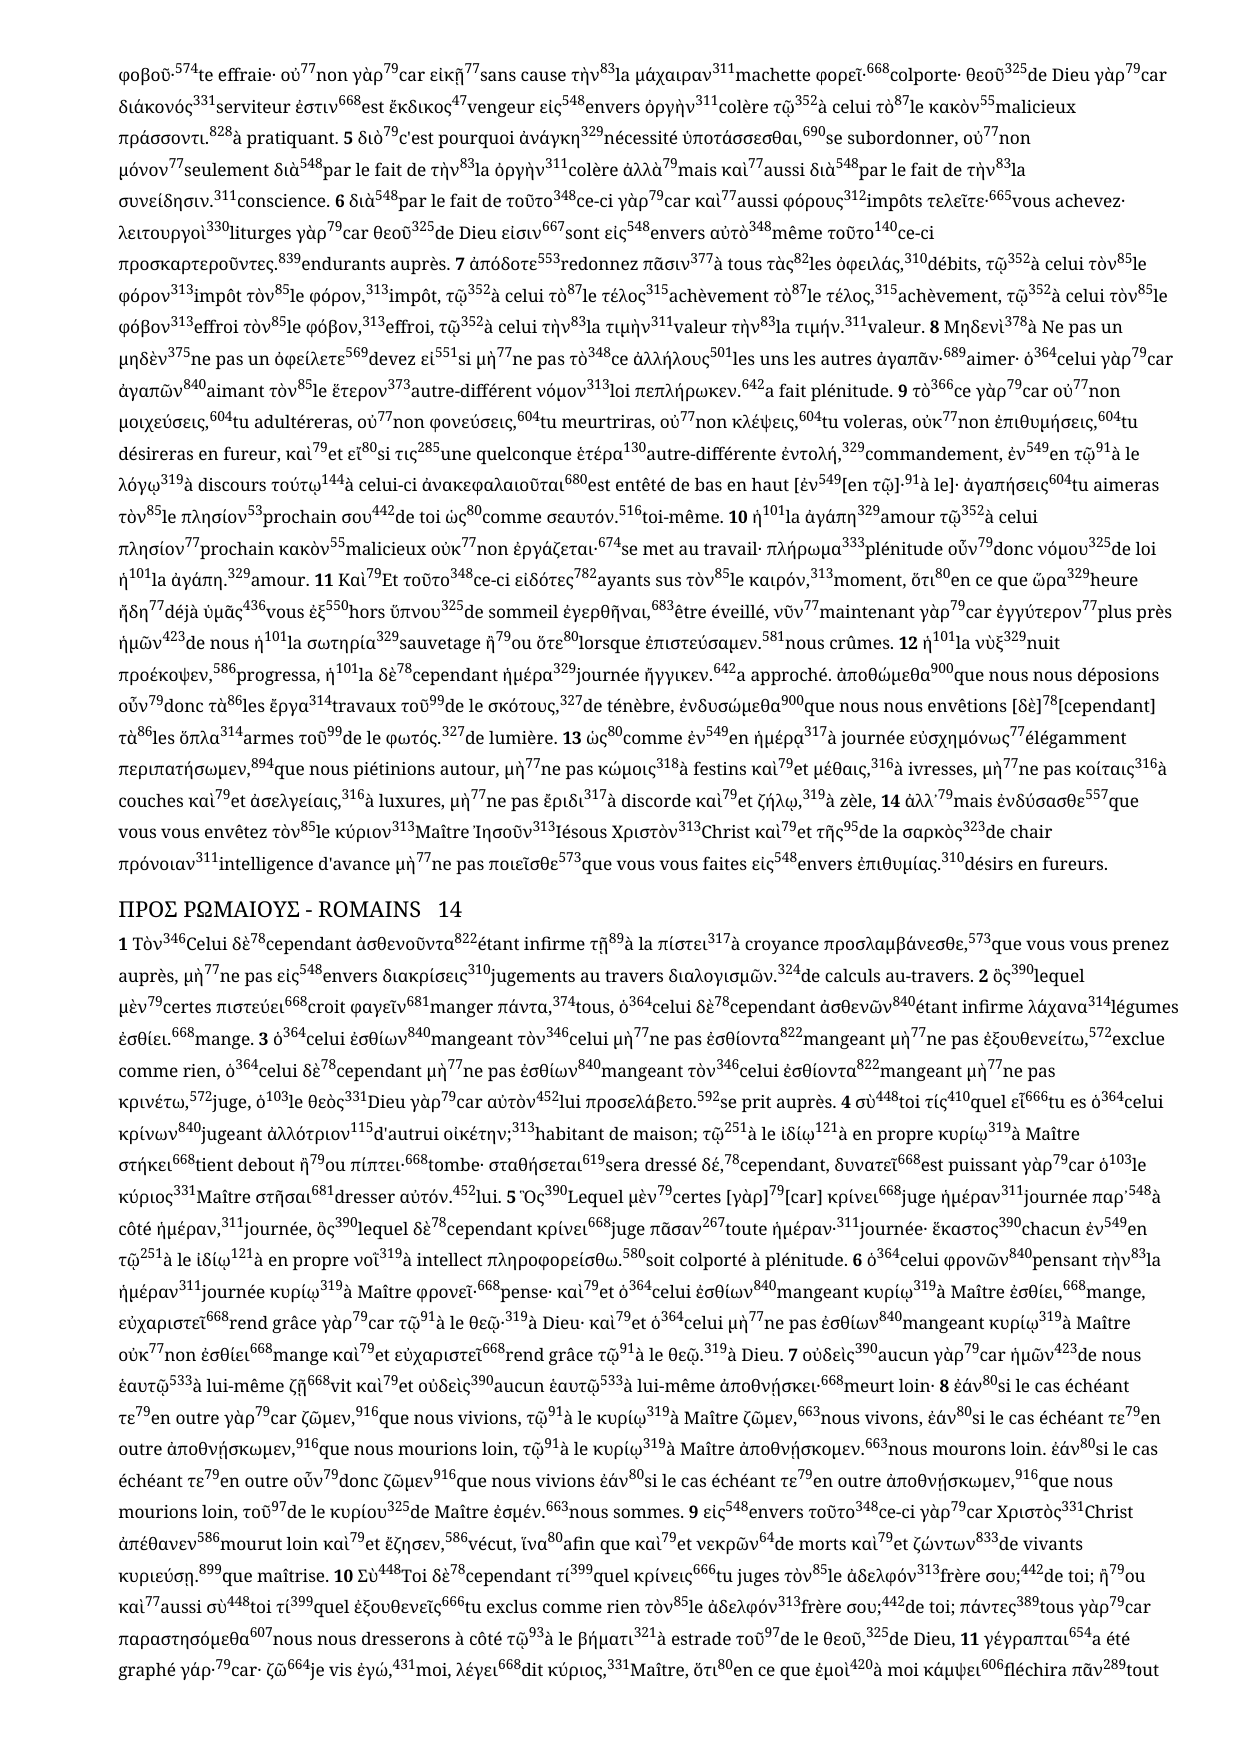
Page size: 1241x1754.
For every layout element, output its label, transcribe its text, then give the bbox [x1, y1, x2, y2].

text 1 Πᾶσα285Toute ψυχὴ329âme ἐξουσίαις316à autorités ὑπερεχούσαις825à tenantes au-dessus ὑποτασσέσθω.580soit subordonné. οὐ77non γὰρ79car ἔστιν668est ἐξουσία329autorité εἰ551si μὴ77ne pas ὑπὸ550sous θεοῦ,325de Dieu, αἱ361celles δὲ78cependant οὖσαι837étantes ὑπὸ550sous θεοῦ325de Dieu τεταγμέναι810ayantes étées ordonnancées εἰσίν.667sont. 2 ὥστε80de sorte que ὁ364celui ἀντιτασσόμενος867se ordonnançant contre τῇ89à la ἐξουσίᾳ317à autorité τῇ89à la τοῦ97de le θεοῦ325de Dieu διαταγῇ317à commande traversante ἀνθέστηκεν,642a dressé contre, οἱ363ceux δὲ78cependant ἀνθεστηκότες782ayants dressés contre ἑαυτοῖς532à eux-mêmes κρίμα315objet de jugement λήμψονται.611se prendront. 3 οἱ102les γὰρ79car ἄρχοντες330chefs οὐκ77non εἰσὶν667sont φόβος331effroi τῷ93à le ἀγαθῷ12à bon ἔργῳ321à travail ἀλλὰ79mais τῷ93à le κακῷ.61à malicieux. θέλεις666tu veux δὲ78cependant μὴ77ne pas φοβεῖσθαι690se effrayer τὴν83la ἐξουσίαν·311autorité· τὸ87le ἀγαθὸν55bon ποίει,570fais, καὶ79et ἕξεις604tu auras ἔπαινον313surlouange ἐξ550hors αὐτῆς·462de elle· 4 θεοῦ325de Dieu γὰρ79car διάκονός331serviteur ἐστιν668est σοὶ439à toi εἰς548envers τὸ87le ἀγαθόν.55bon. ἐὰν80si le cas échéant δὲ78cependant τὸ87le κακὸν55malicieux ποιῇς,919que tu fasses, φοβοῦ·574te effraie· οὐ77non γὰρ79car εἰκῇ77sans cause τὴν83la μάχαιραν311machette φορεῖ·668colporte· θεοῦ325de Dieu γὰρ79car διάκονός331serviteur ἐστιν668est ἔκδικος47vengeur εἰς548envers ὀργὴν311colère τῷ352à celui τὸ87le κακὸν55malicieux πράσσοντι.828à pratiquant. 5 διὸ79c'est pourquoi ἀνάγκη329nécessité ὑποτάσσεσθαι,690se subordonner, οὐ77non μόνον77seulement διὰ548par le fait de τὴν83la ὀργὴν311colère ἀλλὰ79mais καὶ77aussi διὰ548par le fait de τὴν83la συνείδησιν.311conscience. 6 διὰ548par le fait de τοῦτο348ce-ci γὰρ79car καὶ77aussi φόρους312impôts τελεῖτε·665vous achevez· λειτουργοὶ330liturges γὰρ79car θεοῦ325de Dieu εἰσιν667sont εἰς548envers αὐτὸ348même τοῦτο140ce-ci προσκαρτεροῦντες.839endurants auprès. 7 ἀπόδοτε553redonnez πᾶσιν377à tous τὰς82les ὀφειλάς,310débits, τῷ352à celui τὸν85le φόρον313impôt τὸν85le φόρον,313impôt, τῷ352à celui τὸ87le τέλος315achèvement τὸ87le τέλος,315achèvement, τῷ352à celui τὸν85le φόβον313effroi τὸν85le φόβον,313effroi, τῷ352à celui τὴν83la τιμὴν311valeur τὴν83la τιμήν.311valeur. 8 Μηδενὶ378à Ne pas un μηδὲν375ne pas un ὀφείλετε569devez εἰ551si μὴ77ne pas τὸ348ce ἀλλήλους501les uns les autres ἀγαπᾶν·689aimer· ὁ364celui γὰρ79car ἀγαπῶν840aimant τὸν85le ἕτερον373autre-différent νόμον313loi πεπλήρωκεν.642a fait plénitude. 9 τὸ366ce γὰρ79car οὐ77non μοιχεύσεις,604tu adultéreras, οὐ77non φονεύσεις,604tu meurtriras, οὐ77non κλέψεις,604tu voleras, οὐκ77non ἐπιθυμήσεις,604tu désireras en fureur, καὶ79et εἴ80si τις285une quelconque ἑτέρα130autre-différente ἐντολή,329commandement, ἐν549en τῷ91à le λόγῳ319à discours τούτῳ144à celui-ci ἀνακεφαλαιοῦται680est entêté de bas en haut [ἐν549[en τῷ]·91à le]· ἀγαπήσεις604tu aimeras τὸν85le πλησίον53prochain σου442de toi ὡς80comme σεαυτόν.516toi-même. 10 ἡ101la ἀγάπη329amour τῷ352à celui πλησίον77prochain κακὸν55malicieux οὐκ77non ἐργάζεται·674se met au travail· πλήρωμα333plénitude οὖν79donc νόμου325de loi ἡ101la ἀγάπη.329amour. 11 Καὶ79Et τοῦτο348ce-ci εἰδότες782ayants sus τὸν85le καιρόν,313moment, ὅτι80en ce que ὥρα329heure ἤδη77déjà ὑμᾶς436vous ἐξ550hors ὕπνου325de sommeil ἐγερθῆναι,683être éveillé, νῦν77maintenant γὰρ79car ἐγγύτερον77plus près ἡμῶν423de nous ἡ101la σωτηρία329sauvetage ἢ79ou ὅτε80lorsque ἐπιστεύσαμεν.581nous crûmes. 12 ἡ101la νὺξ329nuit προέκοψεν,586progressa, ἡ101la δὲ78cependant ἡμέρα329journée ἤγγικεν.642a approché. ἀποθώμεθα900que nous nous déposions οὖν79donc τὰ86les ἔργα314travaux τοῦ99de le σκότους,327de ténèbre, ἐνδυσώμεθα900que nous nous envêtions [δὲ]78[cependant] τὰ86les ὅπλα314armes τοῦ99de le φωτός.327de lumière. 13 ὡς80comme ἐν549en ἡμέρᾳ317à journée εὐσχημόνως77élégamment περιπατήσωμεν,894que nous piétinions autour, μὴ77ne pas κώμοις318à festins καὶ79et μέθαις,316à ivresses, μὴ77ne pas κοίταις316à couches καὶ79et ἀσελγείαις,316à luxures, μὴ77ne pas ἔριδι317à discorde καὶ79et ζήλῳ,319à zèle, 14 ἀλλ᾽79mais ἐνδύσασθε557que vous vous envêtez τὸν85le κύριον313Maître Ἰησοῦν313Iésous Χριστὸν313Christ καὶ79et τῆς95de la σαρκὸς323de chair πρόνοιαν311intelligence d'avance μὴ77ne pas ποιεῖσθε573que vous vous faites εἰς548envers ἐπιθυμίας.310désirs en fureurs. [118, 59, 1181, 876]
text ΠΡΟΣ ΡΩΜΑΙΟΥΣ - ROMAINS 14 [118, 894, 1181, 924]
text 1 Τὸν346Celui δὲ78cependant ἀσθενοῦντα822étant infirme τῇ89à la πίστει317à croyance προσλαμβάνεσθε,573que vous vous prenez auprès, μὴ77ne pas εἰς548envers διακρίσεις310jugements au travers διαλογισμῶν.324de calculs au-travers. 2 ὃς390lequel μὲν79certes πιστεύει668croit φαγεῖν681manger πάντα,374tous, ὁ364celui δὲ78cependant ἀσθενῶν840étant infirme λάχανα314légumes ἐσθίει.668mange. 3 ὁ364celui ἐσθίων840mangeant τὸν346celui μὴ77ne pas ἐσθίοντα822mangeant μὴ77ne pas ἐξουθενείτω,572exclue comme rien, ὁ364celui δὲ78cependant μὴ77ne pas ἐσθίων840mangeant τὸν346celui ἐσθίοντα822mangeant μὴ77ne pas κρινέτω,572juge, ὁ103le θεὸς331Dieu γὰρ79car αὐτὸν452lui προσελάβετο.592se prit auprès. 4 σὺ448toi τίς410quel εἶ666tu es ὁ364celui κρίνων840jugeant ἀλλότριον115d'autrui οἰκέτην;313habitant de maison; τῷ251à le ἰδίῳ121à en propre κυρίῳ319à Maître στήκει668tient debout ἢ79ou πίπτει·668tombe· σταθήσεται619sera dressé δέ,78cependant, δυνατεῖ668est puissant γὰρ79car ὁ103le κύριος331Maître στῆσαι681dresser αὐτόν.452lui. 5 Ὃς390Lequel μὲν79certes [γὰρ]79[car] κρίνει668juge ἡμέραν311journée παρ᾽548à côté ἡμέραν,311journée, ὃς390lequel δὲ78cependant κρίνει668juge πᾶσαν267toute ἡμέραν·311journée· ἕκαστος390chacun ἐν549en τῷ251à le ἰδίῳ121à en propre νοῒ319à intellect πληροφορείσθω.580soit colporté à plénitude. 6 ὁ364celui φρονῶν840pensant τὴν83la ἡμέραν311journée κυρίῳ319à Maître φρονεῖ·668pense· καὶ79et ὁ364celui ἐσθίων840mangeant κυρίῳ319à Maître ἐσθίει,668mange, εὐχαριστεῖ668rend grâce γὰρ79car τῷ91à le θεῷ·319à Dieu· καὶ79et ὁ364celui μὴ77ne pas ἐσθίων840mangeant κυρίῳ319à Maître οὐκ77non ἐσθίει668mange καὶ79et εὐχαριστεῖ668rend grâce τῷ91à le θεῷ.319à Dieu. 7 οὐδεὶς390aucun γὰρ79car ἡμῶν423de nous ἑαυτῷ533à lui-même ζῇ668vit καὶ79et οὐδεὶς390aucun ἑαυτῷ533à lui-même ἀποθνῄσκει·668meurt loin· 8 ἐάν80si le cas échéant τε79en outre γὰρ79car ζῶμεν,916que nous vivions, τῷ91à le κυρίῳ319à Maître ζῶμεν,663nous vivons, ἐάν80si le cas échéant τε79en outre ἀποθνῄσκωμεν,916que nous mourions loin, τῷ91à le κυρίῳ319à Maître ἀποθνῄσκομεν.663nous mourons loin. ἐάν80si le cas échéant τε79en outre οὖν79donc ζῶμεν916que nous vivions ἐάν80si le cas échéant τε79en outre ἀποθνῄσκωμεν,916que nous mourions loin, τοῦ97de le κυρίου325de Maître ἐσμέν.663nous sommes. 9 εἰς548envers τοῦτο348ce-ci γὰρ79car Χριστὸς331Christ ἀπέθανεν586mourut loin καὶ79et ἔζησεν,586vécut, ἵνα80afin que καὶ79et νεκρῶν64de morts καὶ79et ζώντων833de vivants κυριεύσῃ.899que maîtrise. 10 Σὺ448Toi δὲ78cependant τί399quel κρίνεις666tu juges τὸν85le ἀδελφόν313frère σου;442de toi; ἢ79ou καὶ77aussi σὺ448toi τί399quel ἐξουθενεῖς666tu exclus comme rien τὸν85le ἀδελφόν313frère σου;442de toi; πάντες389tous γὰρ79car παραστησόμεθα607nous nous dresserons à côté τῷ93à le βήματι321à estrade τοῦ97de le θεοῦ,325de Dieu, 11 γέγραπται654a été graphé γάρ·79car· ζῶ664je vis ἐγώ,431moi, λέγει668dit κύριος,331Maître, ὅτι80en ce que ἐμοὶ420à moi κάμψει606fléchira πᾶν289tout γόνυ333genou καὶ79et πᾶσα285toute γλῶσσα329langue ἐξομολογήσεται612se avouera à l'excès τῷ91à le θεῷ.319à Dieu. 12 ἄρα77par conséquent [οὖν]79[donc] ἕκαστος390chacun ἡμῶν423de nous περὶ550autour ἑαυτοῦ537de lui-même λόγον313discours δώσει606donnera [τῷ91[à le θεῷ].319à Dieu]. 13 Μηκέτι77Ne pas plus οὖν79donc ἀλλήλους501les uns les autres κρίνωμεν·916que nous jugions· ἀλλὰ79mais τοῦτο348ce-ci κρίνατε553jugez μᾶλλον,77davantage, τὸ348ce μὴ77ne pas τιθέναι689poser πρόσκομμα315achoppement τῷ251à le ἀδελφῷ319à frère ἢ79ou σκάνδαλον.315scandale. 14 οἶδα638j'ai su καὶ79et πέπεισμαι650j'ai été persuadé ἐν549en κυρίῳ319à Maître Ἰησοῦ319à Iésous ὅτι80en ce que οὐδὲν392aucun κοινὸν49commun δι᾽550par ἑαυτοῦ,539de lui-même, εἰ551si μὴ77ne pas τῷ352à celui λογιζομένῳ855à se calculant τι375un quelconque κοινὸν49commun εἶναι,689être, ἐκείνῳ352à celui-là κοινόν.49commun. 15 εἰ80si γὰρ79car διὰ548par le fait de βρῶμα315aliment ὁ103le ἀδελφός331frère σου442de toi λυπεῖται,680est attristé, οὐκέτι77non plus κατὰ548selon ἀγάπην311amour περιπατεῖς·666tu piétines autour· μὴ77ne pas τῷ93à le βρώματί321à aliment σου442de toi ἐκεῖνον346celui-là ἀπόλλυε570dépéris ὑπὲρ550au-dessus οὗ492de lequel Χριστὸς331Christ ἀπέθανεν.586mourut loin. 16 μὴ77ne pas βλασφημείσθω580soit blasphémé οὖν79donc ὑμῶν441de vous τὸ87le ἀγαθόν.55bon. 17 οὐ77non γάρ79car ἐστιν668est ἡ101la βασιλεία329royauté τοῦ97de le θεοῦ325de Dieu βρῶσις329consommation καὶ79et πόσις329boisson ἀλλὰ79mais δικαιοσύνη329justice καὶ79et εἰρήνη329paix καὶ79et χαρὰ329joie ἐν549en πνεύματι321à souffle ἁγίῳ·12à saint· 18 ὁ364celui γὰρ79car ἐν549en τούτῳ354à ce-ci δουλεύων840étant esclave τῷ91à le Χριστῷ319à Christ εὐάρεστος47bien agréable τῷ91à le θεῷ319à Dieu καὶ79et δόκιμος47approuvé τοῖς90à les ἀνθρώποις.318à êtres humains. 19 Ἄρα77Par conséquent οὖν79donc τὰ347ces τῆς95de la εἰρήνης323de paix διώκωμεν916que nous poursuivions καὶ79et τὰ347ces τῆς95de la οἰκοδομῆς323de édification en maison τῆς356de celle εἰς548envers ἀλλήλους.501les uns les autres. 20 μὴ77ne pas ἕνεκεν552à cause βρώματος327de aliment κατάλυε570délie vers le bas τὸ87le ἔργον315travail τοῦ97de le θεοῦ.325de Dieu. πάντα391tous μὲν77certes καθαρά,48purs, ἀλλὰ79mais κακὸν49malicieux τῷ91à le ἀνθρώπῳ319à être humain τῷ352à celui διὰ550par προσκόμματος327de achoppement ἐσθίοντι.828à mangeant. 21 καλὸν49beau τὸ366ce μὴ77ne pas φαγεῖν681manger κρέα314viandes μηδὲ79ni cependant πιεῖν681boire οἶνον313vin μηδὲ79ni cependant ἐν549en ᾧ488à lequel ὁ103le ἀδελφός331frère σου442de toi προσκόπτει668achoppe ἢ79ou σκανδαλίζεται,680est scandalisé, ἢ79ou ἀσθενεῖ·668est infirme· 22 σὺ448toi πίστιν311croyance [ἣν]478[laquelle] ἔχεις666tu as κατὰ548selon σεαυτὸν516toi-même ἔχε570aie ἐνώπιον552en devant τοῦ97de le θεοῦ.325de Dieu. μακάριος47bienheureux ὁ364celui μὴ77ne pas κρίνων840jugeant ἑαυτὸν528lui-même ἐν549en ᾧ488à lequel δοκιμάζει·668éprouve· 23 ὁ364celui δὲ78cependant διακρινόμενος867se jugeant à travers ἐὰν80si le cas échéant φάγῃ899que mange κατακέκριται,654a été jugé contre, ὅτι80en ce que οὐκ77non ἐκ550hors πίστεως·323de croyance· πᾶν392tout δὲ78cependant ὃ500lequel οὐκ77non ἐκ550hors πίστεως323de croyance ἁμαρτία329faute ἐστίν.668est. [118, 928, 1181, 1682]
